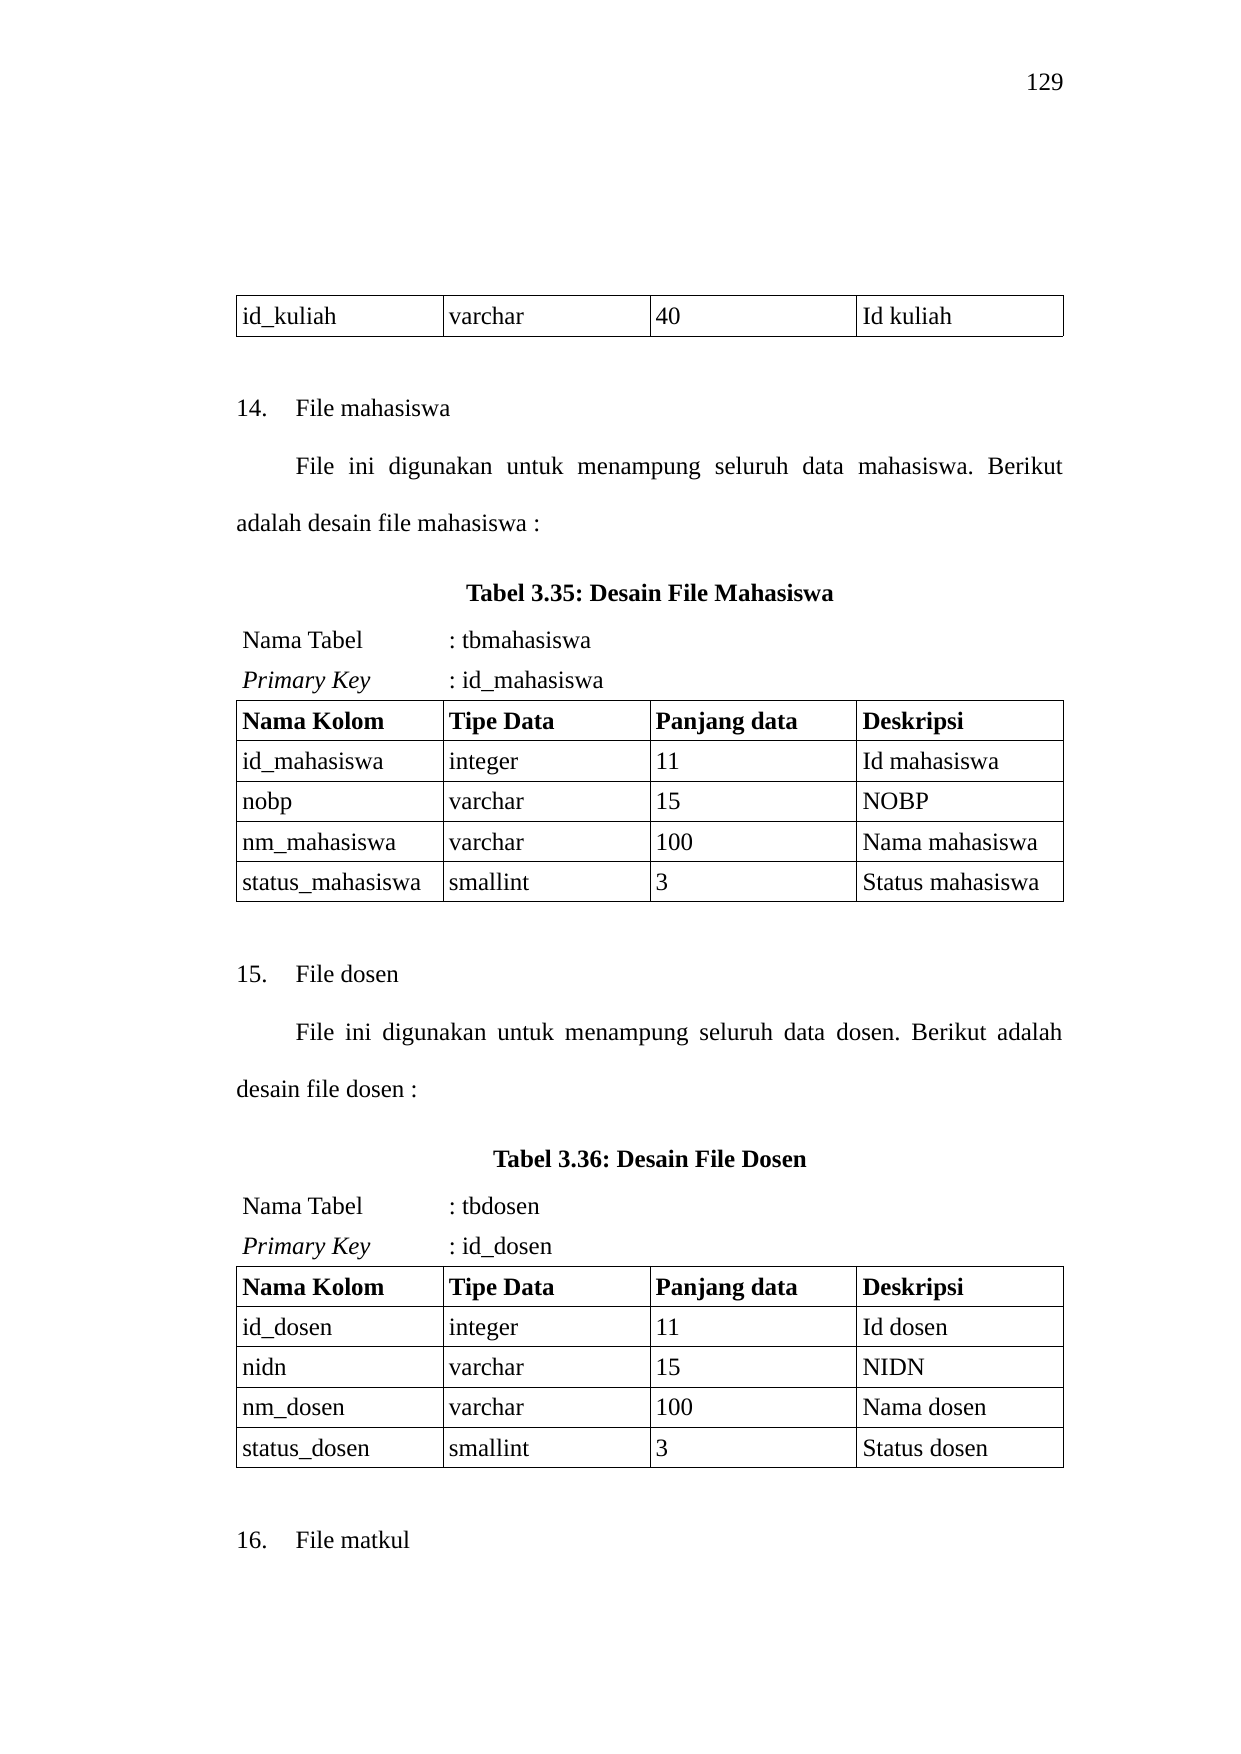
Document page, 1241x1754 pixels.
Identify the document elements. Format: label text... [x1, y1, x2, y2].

table_header : tbdosen [443, 1185, 1063, 1226]
table_cell : id_dosen [443, 1226, 1063, 1266]
list File dosen [236, 959, 1063, 988]
table_cell Id mahasiswa [857, 741, 1063, 781]
table_cell varchar [444, 782, 650, 821]
table_cell 15 [651, 1347, 856, 1387]
table_cell varchar [444, 296, 650, 336]
table_cell Nama mahasiswa [857, 822, 1063, 861]
table_cell nm_dosen [237, 1388, 443, 1427]
table_header Nama Tabel [236, 620, 443, 660]
table_cell 40 [651, 296, 856, 336]
table_cell Id kuliah [857, 296, 1063, 336]
table_cell status_dosen [237, 1428, 443, 1467]
table_cell integer [444, 1307, 650, 1346]
table_cell smallint [444, 1428, 650, 1467]
table_cell integer [444, 741, 650, 781]
table_cell NOBP [857, 782, 1063, 821]
table_cell Tipe Data [444, 1267, 650, 1306]
table_cell 15 [651, 782, 856, 821]
table_cell Nama Kolom [237, 1267, 443, 1306]
table_cell id_kuliah [237, 296, 443, 336]
table_cell Nama Kolom [237, 701, 443, 740]
table_header Nama Tabel [236, 1185, 443, 1226]
table_cell varchar [444, 1388, 650, 1427]
table_cell Nama dosen [857, 1388, 1063, 1427]
table_cell 3 [651, 1428, 856, 1467]
table_cell id_dosen [237, 1307, 443, 1346]
table_cell 100 [651, 1388, 856, 1427]
table_cell 11 [651, 1307, 856, 1346]
text Tabel 3.36: Desain File Dosen [236, 1144, 1063, 1173]
text File ini digunakan untuk menampung seluruh data mahasiswa. Berikut adalah desain file mahasiswa : [236, 451, 1063, 537]
text Tabel 3.35: Desain File Mahasiswa [236, 578, 1063, 607]
table_cell Status dosen [857, 1428, 1063, 1467]
table_cell varchar [444, 1347, 650, 1387]
table_cell Panjang data [651, 1267, 856, 1306]
table_cell varchar [444, 822, 650, 861]
list File matkul [236, 1525, 1063, 1554]
table_cell 11 [651, 741, 856, 781]
table_cell Status mahasiswa [857, 862, 1063, 901]
table_cell Panjang data [651, 701, 856, 740]
table_cell : id_mahasiswa [443, 660, 1063, 700]
table_cell Deskripsi [857, 701, 1063, 740]
table_cell Tipe Data [444, 701, 650, 740]
table_cell Id dosen [857, 1307, 1063, 1346]
table_cell Deskripsi [857, 1267, 1063, 1306]
list File mahasiswa [236, 393, 1063, 422]
table_cell status_mahasiswa [237, 862, 443, 901]
table_cell 3 [651, 862, 856, 901]
table_cell id_mahasiswa [237, 741, 443, 781]
table_header : tbmahasiswa [443, 620, 1063, 660]
table_cell NIDN [857, 1347, 1063, 1387]
table_cell nm_mahasiswa [237, 822, 443, 861]
text File ini digunakan untuk menampung seluruh data dosen. Berikut adalah desain file dosen : [236, 1017, 1063, 1103]
table_cell smallint [444, 862, 650, 901]
table_cell nobp [237, 782, 443, 821]
table_cell 100 [651, 822, 856, 861]
table_cell Primary Key [236, 660, 443, 700]
table_cell nidn [237, 1347, 443, 1387]
table_cell Primary Key [236, 1226, 443, 1266]
